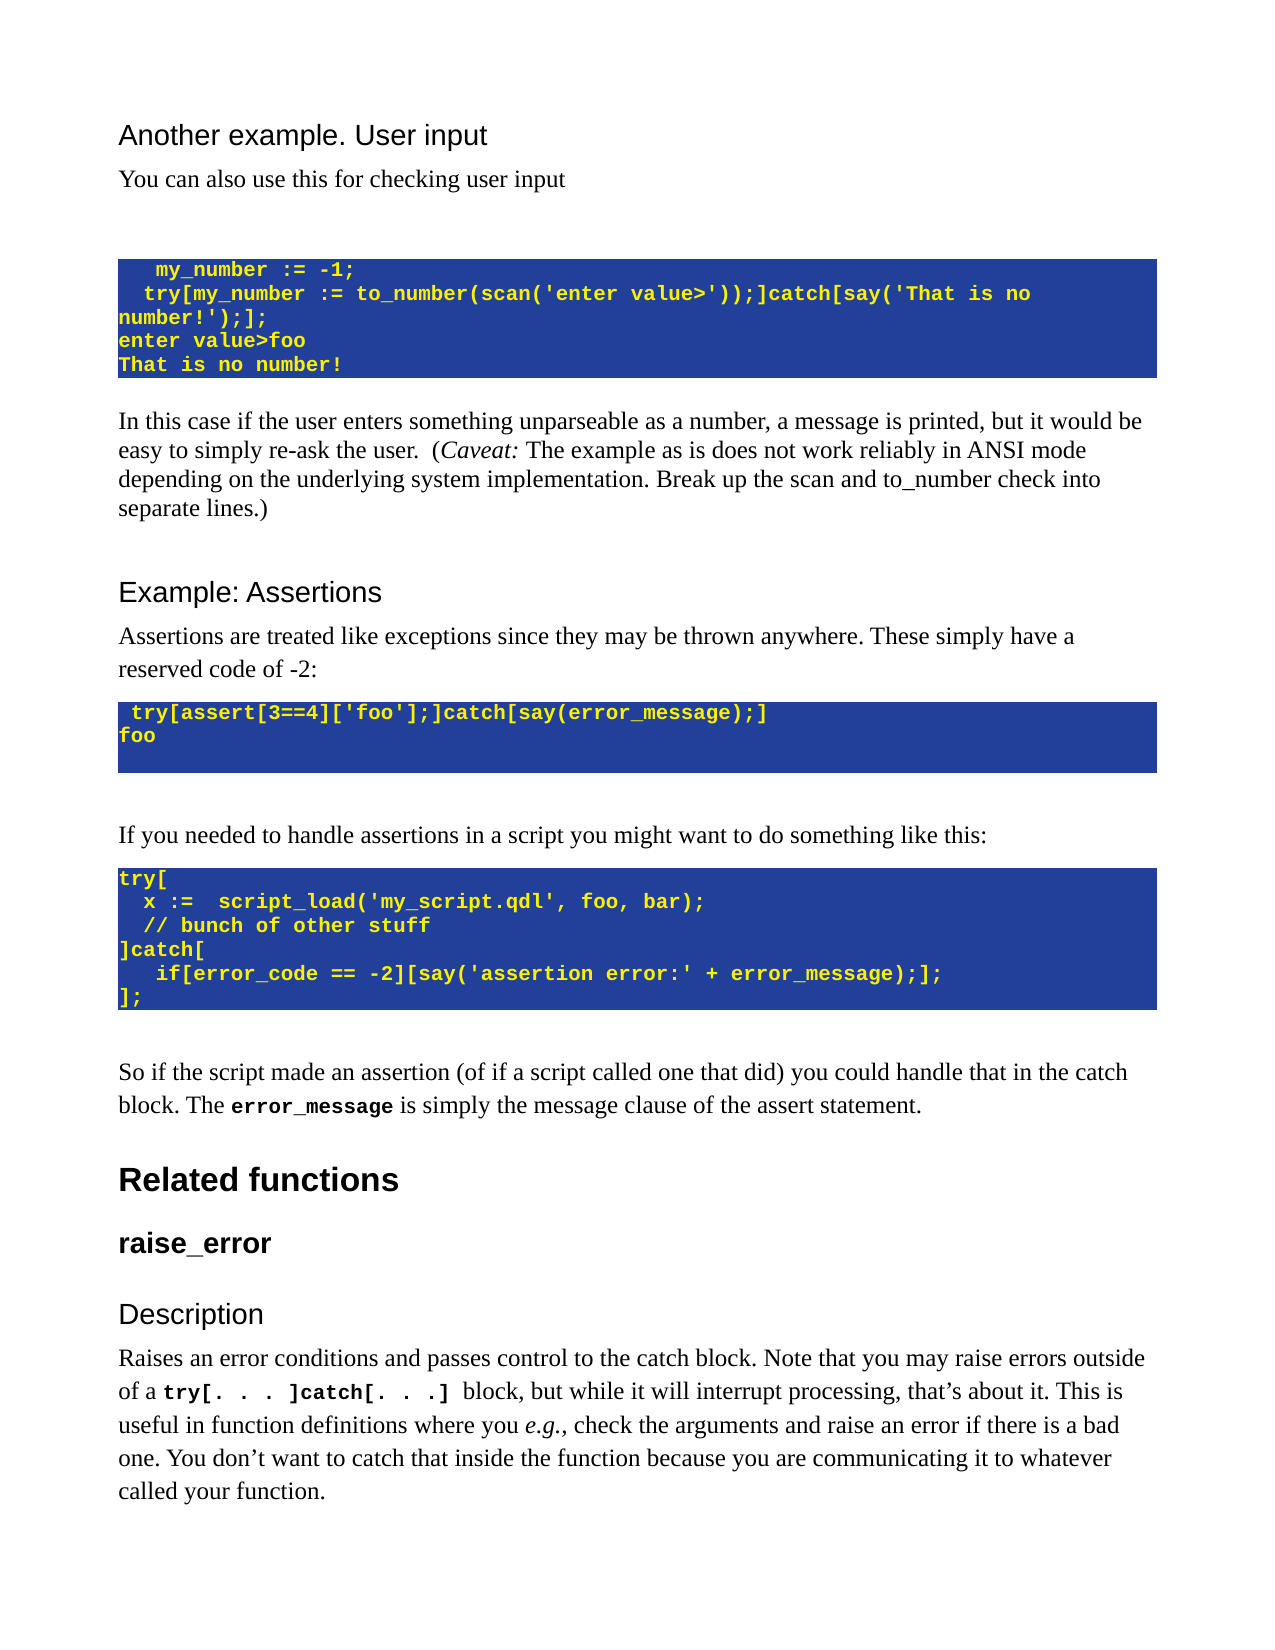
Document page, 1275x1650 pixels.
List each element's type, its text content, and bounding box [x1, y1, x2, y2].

subtitle Example: Assertions [118, 575, 1157, 609]
text Raises an error conditions and passes control to the catch block. Note that you may raise errors outside of a try[. . . ]catch[. . .] block, but while it will interrupt processing, that’s about it. This is useful in function definitions where you e.g., check the arguments and raise an error if there is a bad one. You don’t want to catch that inside the function because you are communicating it to whatever called your function. [118, 1343, 1157, 1504]
text So if the script made an assertion (of if a script called one that did) you could handle that in the catch block. The error_message is simply the message clause of the assert statement. [118, 1057, 1157, 1120]
text In this case if the user enters something unparseable as a number, a message is printed, but it would be easy to simply re-ask the user. (Caveat: The example as is does not work reliably in ANSI mode depending on the underlying system implementation. Break up the scan and to_number check into separate lines.) [118, 406, 1157, 521]
text try[ [118, 868, 1157, 892]
text try[my_number := to_number(scan('enter value>'));]catch[say('That is no number!');]; [118, 283, 1157, 330]
text If you needed to handle assertions in a script you might want to do something like this: [118, 820, 1157, 849]
text That is no number! [118, 354, 1157, 378]
text You can also use this for checking user input [118, 164, 1157, 193]
text ]; [118, 986, 1157, 1010]
subtitle Description [118, 1297, 1157, 1330]
text my_number := -1; [118, 259, 1157, 283]
text // bunch of other stuff [118, 915, 1157, 939]
text Assertions are treated like exceptions since they may be thrown anywhere. These simply have a reserved code of -2: [118, 621, 1157, 683]
subtitle Related functions [118, 1160, 1157, 1198]
text try[assert[3==4]['foo'];]catch[say(error_message);] [118, 702, 1157, 725]
subtitle Another example. User input [118, 118, 1157, 152]
subtitle raise_error [118, 1226, 1157, 1259]
text foo [118, 725, 1157, 749]
text ]catch[ [118, 939, 1157, 962]
text enter value>foo [118, 330, 1157, 354]
text if[error_code == -2][say('assertion error:' + error_message);]; [118, 962, 1157, 986]
text x := script_load('my_script.qdl', foo, bar); [118, 892, 1157, 915]
